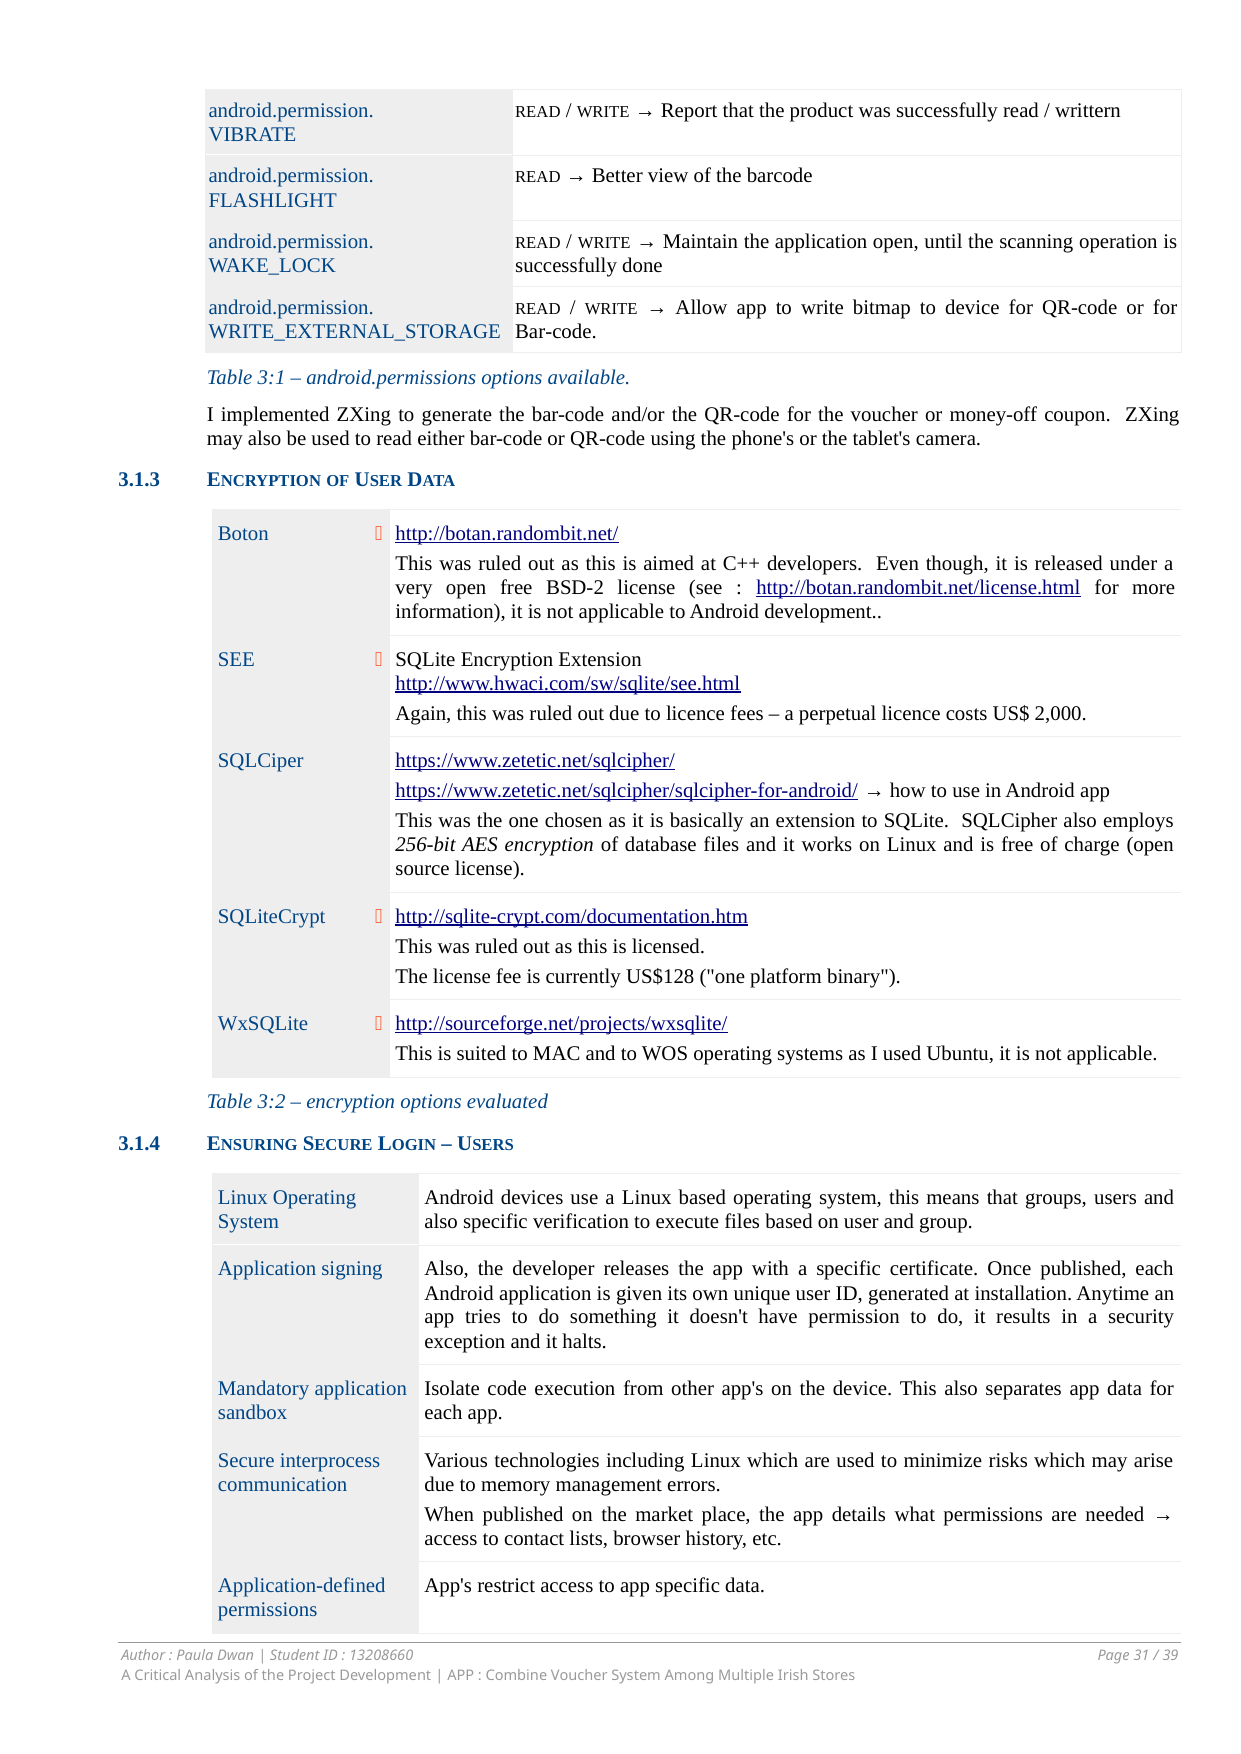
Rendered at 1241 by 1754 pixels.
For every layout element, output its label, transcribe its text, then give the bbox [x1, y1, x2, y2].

table_cell Isolate code execution from other app's on the device. This also separates app data for each app. [419, 1365, 1181, 1436]
table_cell http://sourceforge.net/projects/wxsqlite/ This is suited to MAC and to WOS operating systems as I used Ubuntu, it is not applicable. [390, 1000, 1181, 1077]
table_cell android.permission. WRITE_EXTERNAL_STORAGE [206, 287, 512, 352]
table_cell https://www.zetetic.net/sqlcipher/ https://www.zetetic.net/sqlcipher/sqlcipher-for-android/ → how to use in Android app This was the one chosen as it is basically an extension to SQLite. SQLCipher also employs 256-bit AES encryption of database files and it works on Linux and is free of charge (open source license). [390, 737, 1181, 892]
subtitle Encryption of User Data [118, 467, 1181, 491]
table_cell Secure interprocess communication [213, 1437, 418, 1561]
table_cell Also, the developer releases the app with a specific certificate. Once published, each Android application is given its own unique user ID, generated at installation. Anytime an app tries to do something it doesn't have permission to do, it results in a security exception and it halts. [419, 1246, 1181, 1364]
table_cell App's restrict access to app specific data. [419, 1562, 1181, 1633]
table_cell SQLite Encryption Extension http://www.hwaci.com/sw/sqlite/see.html Again, this was ruled out due to licence fees – a perpetual licence costs US$ 2,000. [390, 636, 1181, 736]
table_cell Various technologies including Linux which are used to minimize risks which may arise due to memory management errors. When published on the market place, the app details what permissions are needed → access to contact lists, browser history, etc. [419, 1437, 1181, 1561]
table_header Linux Operating System [213, 1174, 418, 1244]
table_cell http://sqlite-crypt.com/documentation.htm This was ruled out as this is licensed. The license fee is currently US$128 ("one platform binary"). [390, 893, 1181, 999]
table_header http://botan.randombit.net/ This was ruled out as this is aimed at C++ developers. Even though, it is released under a very open free BSD-2 license (see : http://botan.randombit.net/license.html for more information), it is not applicable to Android development.. [390, 510, 1181, 635]
table_cell android.permission. VIBRATE [206, 90, 512, 154]
text I implemented ZXing to generate the bar-code and/or the QR-code for the voucher or money-off coupon. ZXing may also be used to read either bar-code or QR-code using the phone's or the tablet's camera. [207, 401, 1181, 449]
table_cell read / write → Maintain the application open, until the scanning operation is successfully done [513, 221, 1181, 286]
text Table 3:1 – android.permissions options available. [207, 365, 1181, 389]
table_cell android.permission. FLASHLIGHT [206, 156, 512, 220]
table_cell read → Better view of the barcode [513, 156, 1181, 220]
table_cell Application signing [213, 1246, 418, 1364]
table_cell SQLCiper [213, 737, 389, 892]
table_cell WxSQLite  [213, 1000, 389, 1077]
subtitle Ensuring Secure Login – Users [118, 1131, 1181, 1155]
table_cell Mandatory application sandbox [213, 1365, 418, 1436]
text Table 3:2 – encryption options evaluated [207, 1089, 1181, 1113]
table_header Android devices use a Linux based operating system, this means that groups, users and also specific verification to execute files based on user and group. [419, 1174, 1181, 1244]
table_cell Application-defined permissions [213, 1562, 418, 1633]
table_header Boton  [213, 510, 389, 635]
table_cell android.permission. WAKE_LOCK [206, 221, 512, 286]
table_cell read / write → Report that the product was successfully read / writtern [513, 90, 1181, 154]
table_cell SEE  [213, 636, 389, 736]
table_cell read / write → Allow app to write bitmap to device for QR-code or for Bar‑code. [513, 287, 1181, 352]
table_cell SQLiteCrypt  [213, 893, 389, 999]
